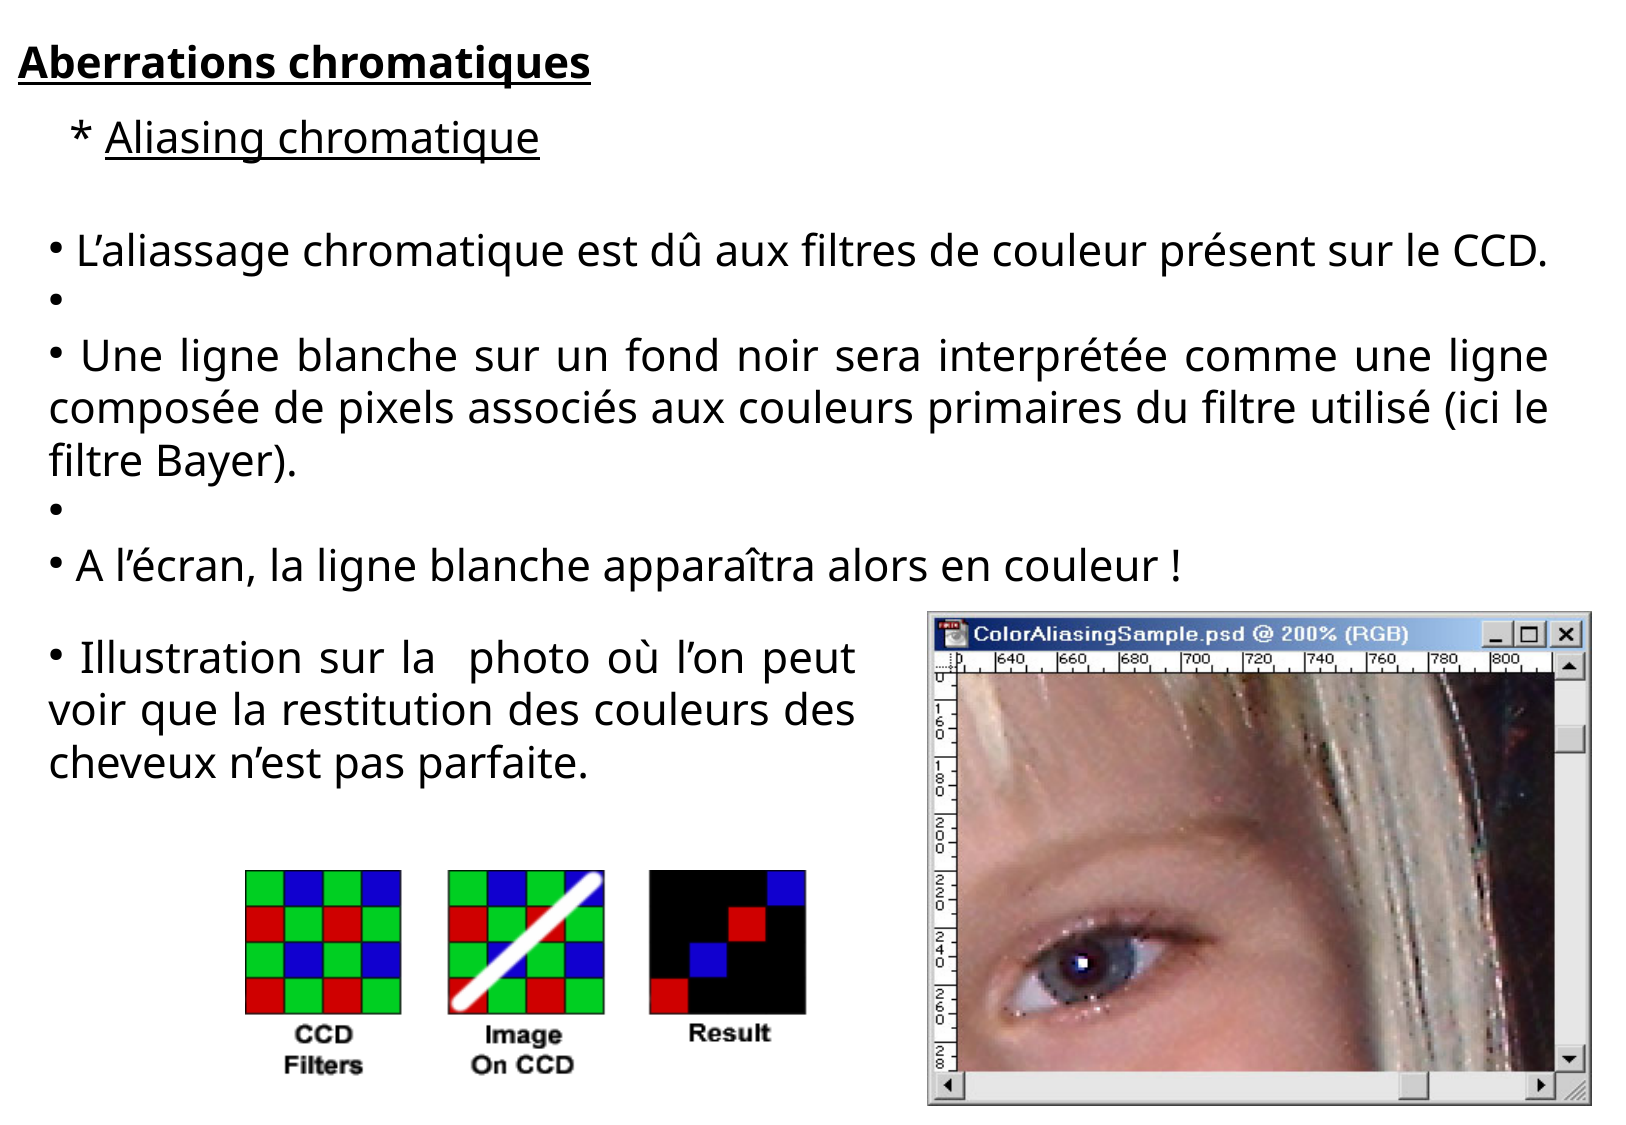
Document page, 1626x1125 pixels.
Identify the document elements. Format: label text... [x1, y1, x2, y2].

text_box Illustration sur la photo où l’on peut voir que la restitution des couleurs des cheveux n’est pas parfaite. [32, 621, 884, 796]
text_box L’aliassage chromatique est dû aux filtres de couleur présent sur le CCD. Une ligne blanche sur un fond noir sera interprétée comme une ligne composée de pixels associés aux couleurs primaires du filtre utilisé (ici le filtre Bayer). A l’écran, la ligne blanche apparaîtra alors en couleur ! [32, 214, 1582, 599]
picture [927, 611, 1592, 1106]
text_box * Aliasing chromatique [53, 101, 1594, 171]
text_box Aberrations chromatiques [0, 0, 607, 98]
picture [245, 870, 822, 1083]
